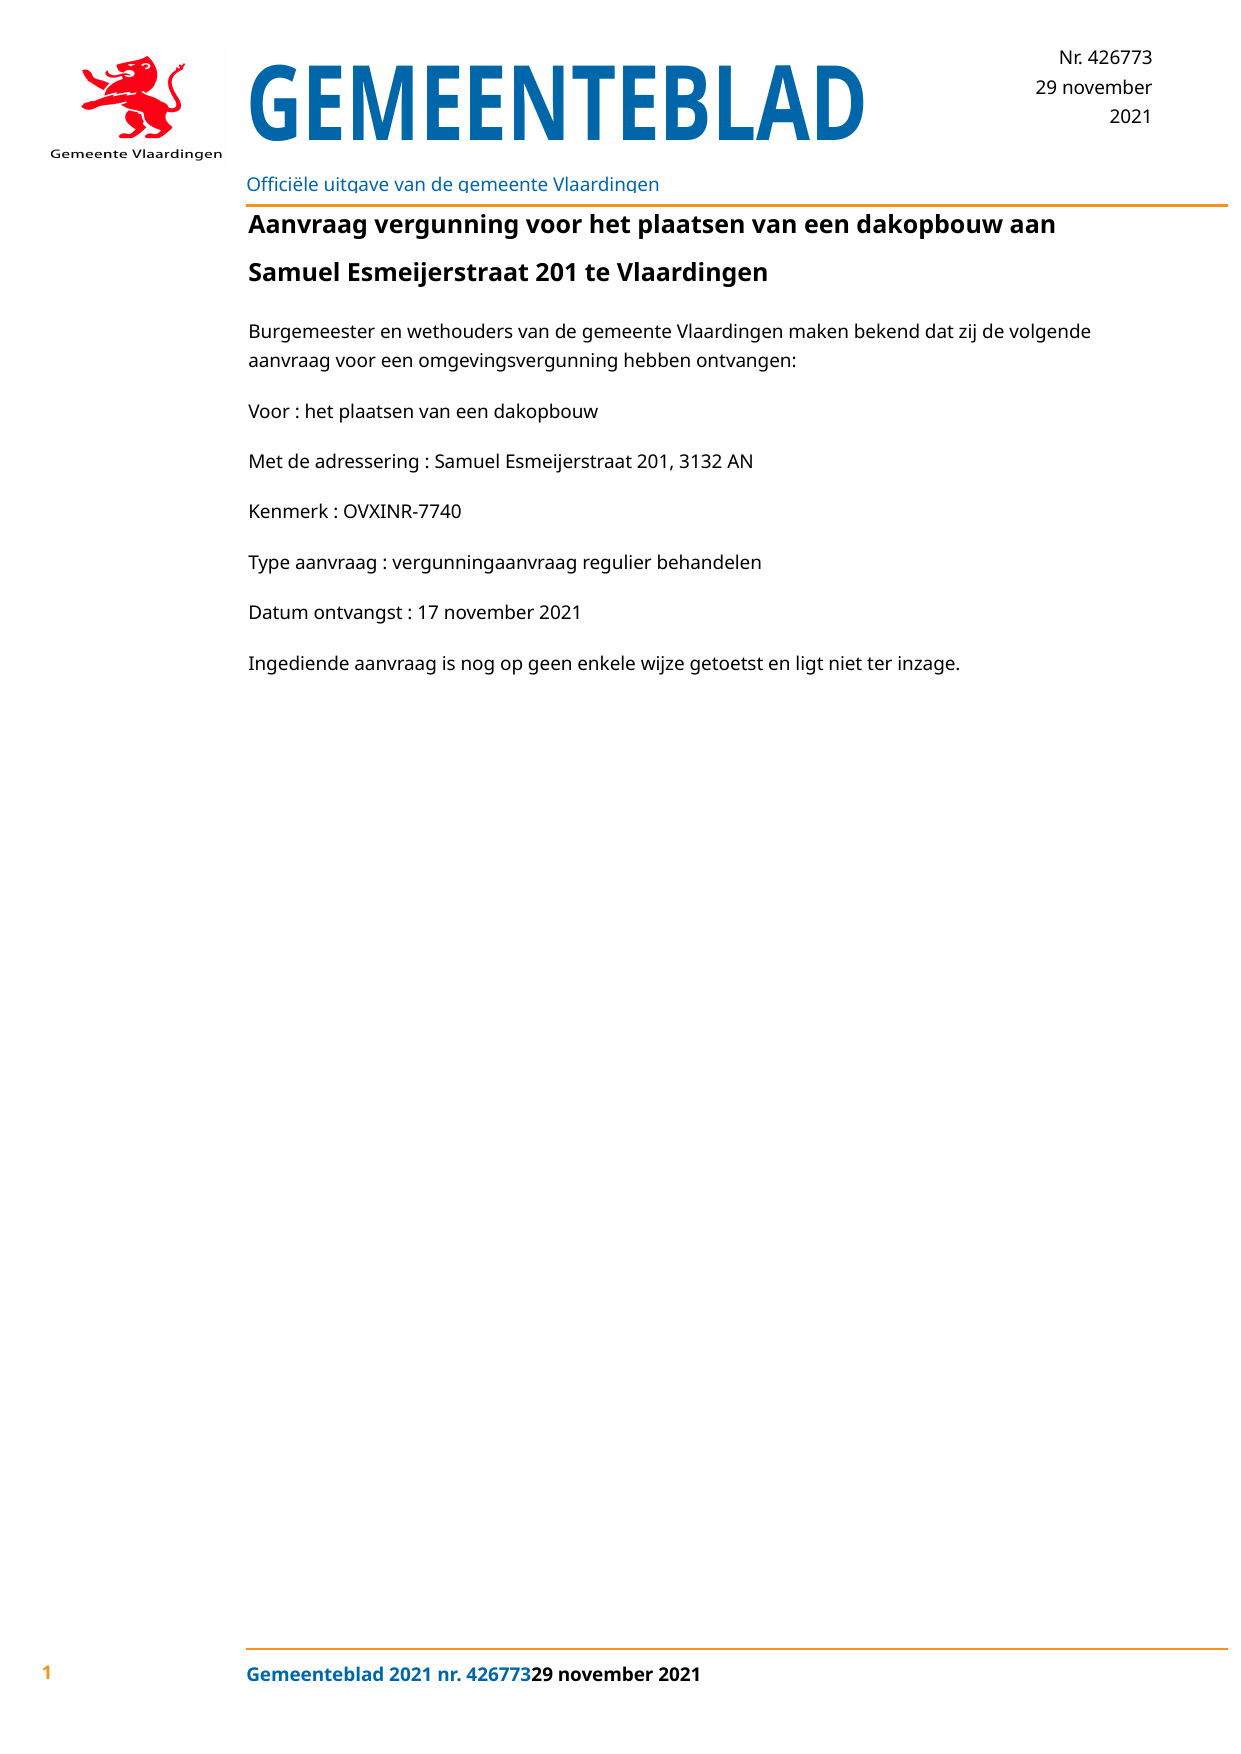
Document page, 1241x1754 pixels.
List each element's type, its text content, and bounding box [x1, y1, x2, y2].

text Datum ontvangst : 17 november 2021 [248, 599, 1152, 625]
text Aanvraag vergunning voor het plaatsen van een dakopbouw aan Samuel Esmeijerstraat 201 te Vlaardingen [248, 207, 1152, 288]
text Voor : het plaatsen van een dakopbouw [248, 398, 1152, 424]
picture [41, 47, 231, 172]
text Type aanvraag : vergunningaanvraag regulier behandelen [248, 549, 1152, 575]
text Kenmerk : OVXINR-7740 [248, 499, 1152, 524]
text Met de adressering : Samuel Esmeijerstraat 201, 3132 AN [248, 448, 1152, 474]
text Ingediende aanvraag is nog op geen enkele wijze getoetst en ligt niet ter inzage. [248, 650, 1152, 676]
text Burgemeester en wethouders van de gemeente Vlaardingen maken bekend dat zij de volgende aanvraag voor een omgevingsvergunning hebben ontvangen: [248, 318, 1152, 373]
